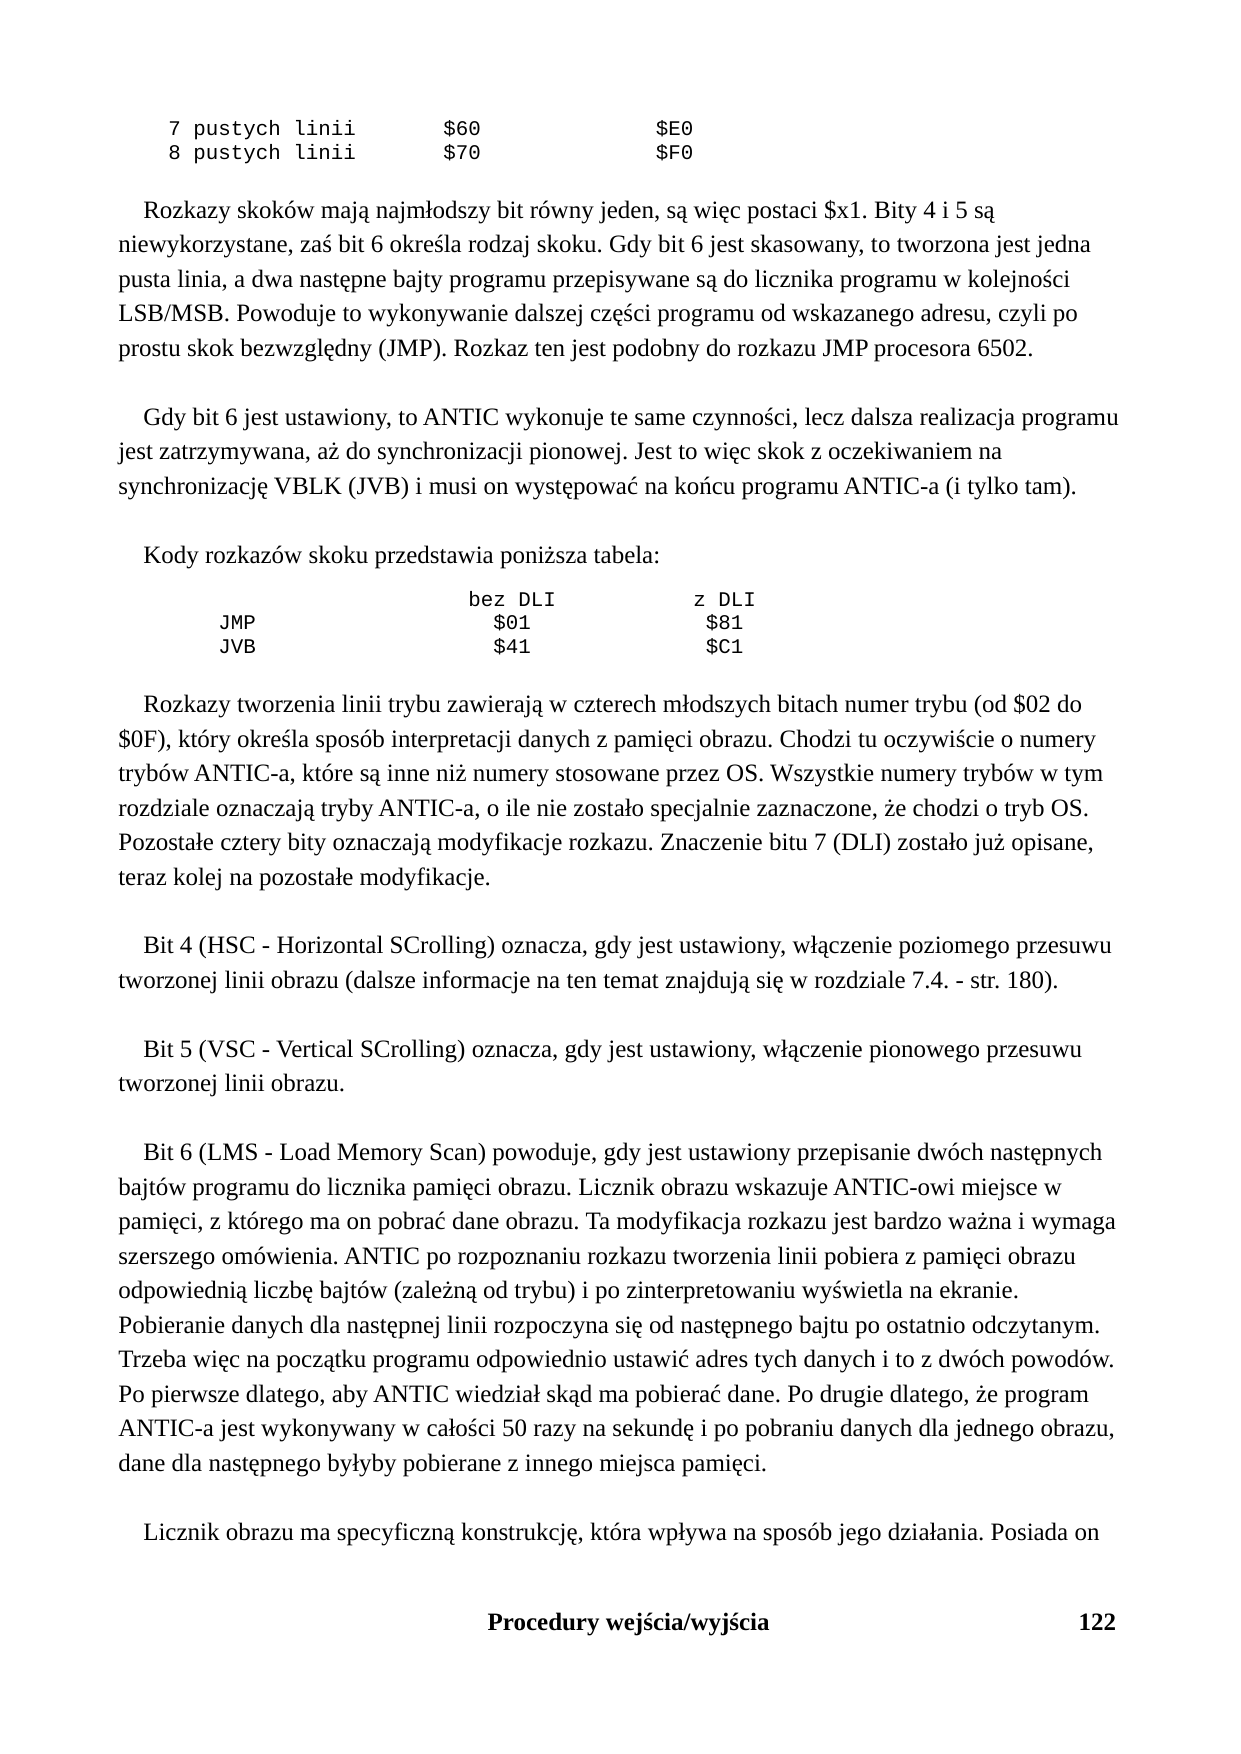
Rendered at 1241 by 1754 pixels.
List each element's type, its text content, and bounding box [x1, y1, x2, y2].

text bez DLI z DLI [118, 589, 1122, 612]
text JMP $01 $81 [118, 612, 1122, 636]
text 7 pustych linii $60 $E0 [118, 118, 1122, 142]
text 8 pustych linii $70 $F0 [118, 142, 1122, 165]
text Rozkazy tworzenia linii trybu zawierają w czterech młodszych bitach numer trybu (od $02 do $0F), który określa sposób interpretacji danych z pamięci obrazu. Chodzi tu oczywiście o numery trybów ANTIC-a, które są inne niż numery stosowane przez OS. Wszystkie numery trybów w tym rozdziale oznaczają tryby ANTIC-a, o ile nie zostało specjalnie zaznaczone, że chodzi o tryb OS. Pozostałe cztery bity oznaczają modyfikacje rozkazu. Znaczenie bitu 7 (DLI) zostało już opisane, teraz kolej na pozostałe modyfikacje. Bit 4 (HSC - Horizontal SCrolling) oznacza, gdy jest ustawiony, włączenie poziomego przesuwu tworzonej linii obrazu (dalsze informacje na ten temat znajdują się w rozdziale 7.4. - str. 180). Bit 5 (VSC - Vertical SCrolling) oznacza, gdy jest ustawiony, włączenie pionowego przesuwu tworzonej linii obrazu. Bit 6 (LMS - Load Memory Scan) powoduje, gdy jest ustawiony przepisanie dwóch następnych bajtów programu do licznika pamięci obrazu. Licznik obrazu wskazuje ANTIC-owi miejsce w pamięci, z którego ma on pobrać dane obrazu. Ta modyfikacja rozkazu jest bardzo ważna i wymaga szerszego omówienia. ANTIC po rozpoznaniu rozkazu tworzenia linii pobiera z pamięci obrazu odpowiednią liczbę bajtów (zależną od trybu) i po zinterpretowaniu wyświetla na ekranie. Pobieranie danych dla następnej linii rozpoczyna się od następnego bajtu po ostatnio odczytanym. Trzeba więc na początku programu odpowiednio ustawić adres tych danych i to z dwóch powodów. Po pierwsze dlatego, aby ANTIC wiedział skąd ma pobierać dane. Po drugie dlatego, że program ANTIC-a jest wykonywany w całości 50 razy na sekundę i po pobraniu danych dla jednego obrazu, dane dla następnego byłyby pobierane z innego miejsca pamięci. Licznik obrazu ma specyficzną konstrukcję, która wpływa na sposób jego działania. Posiada on [118, 689, 1122, 1545]
text Rozkazy skoków mają najmłodszy bit równy jeden, są więc postaci $x1. Bity 4 i 5 są niewykorzystane, zaś bit 6 określa rodzaj skoku. Gdy bit 6 jest skasowany, to tworzona jest jedna pusta linia, a dwa następne bajty programu przepisywane są do licznika programu w kolejności LSB/MSB. Powoduje to wykonywanie dalszej części programu od wskazanego adresu, czyli po prostu skok bezwzględny (JMP). Rozkaz ten jest podobny do rozkazu JMP procesora 6502. Gdy bit 6 jest ustawiony, to ANTIC wykonuje te same czynności, lecz dalsza realizacja programu jest zatrzymywana, aż do synchronizacji pionowej. Jest to więc skok z oczekiwaniem na synchronizację VBLK (JVB) i musi on występować na końcu programu ANTIC-a (i tylko tam). Kody rozkazów skoku przedstawia poniższa tabela: [118, 195, 1122, 568]
text JVB $41 $C1 [118, 636, 1122, 660]
